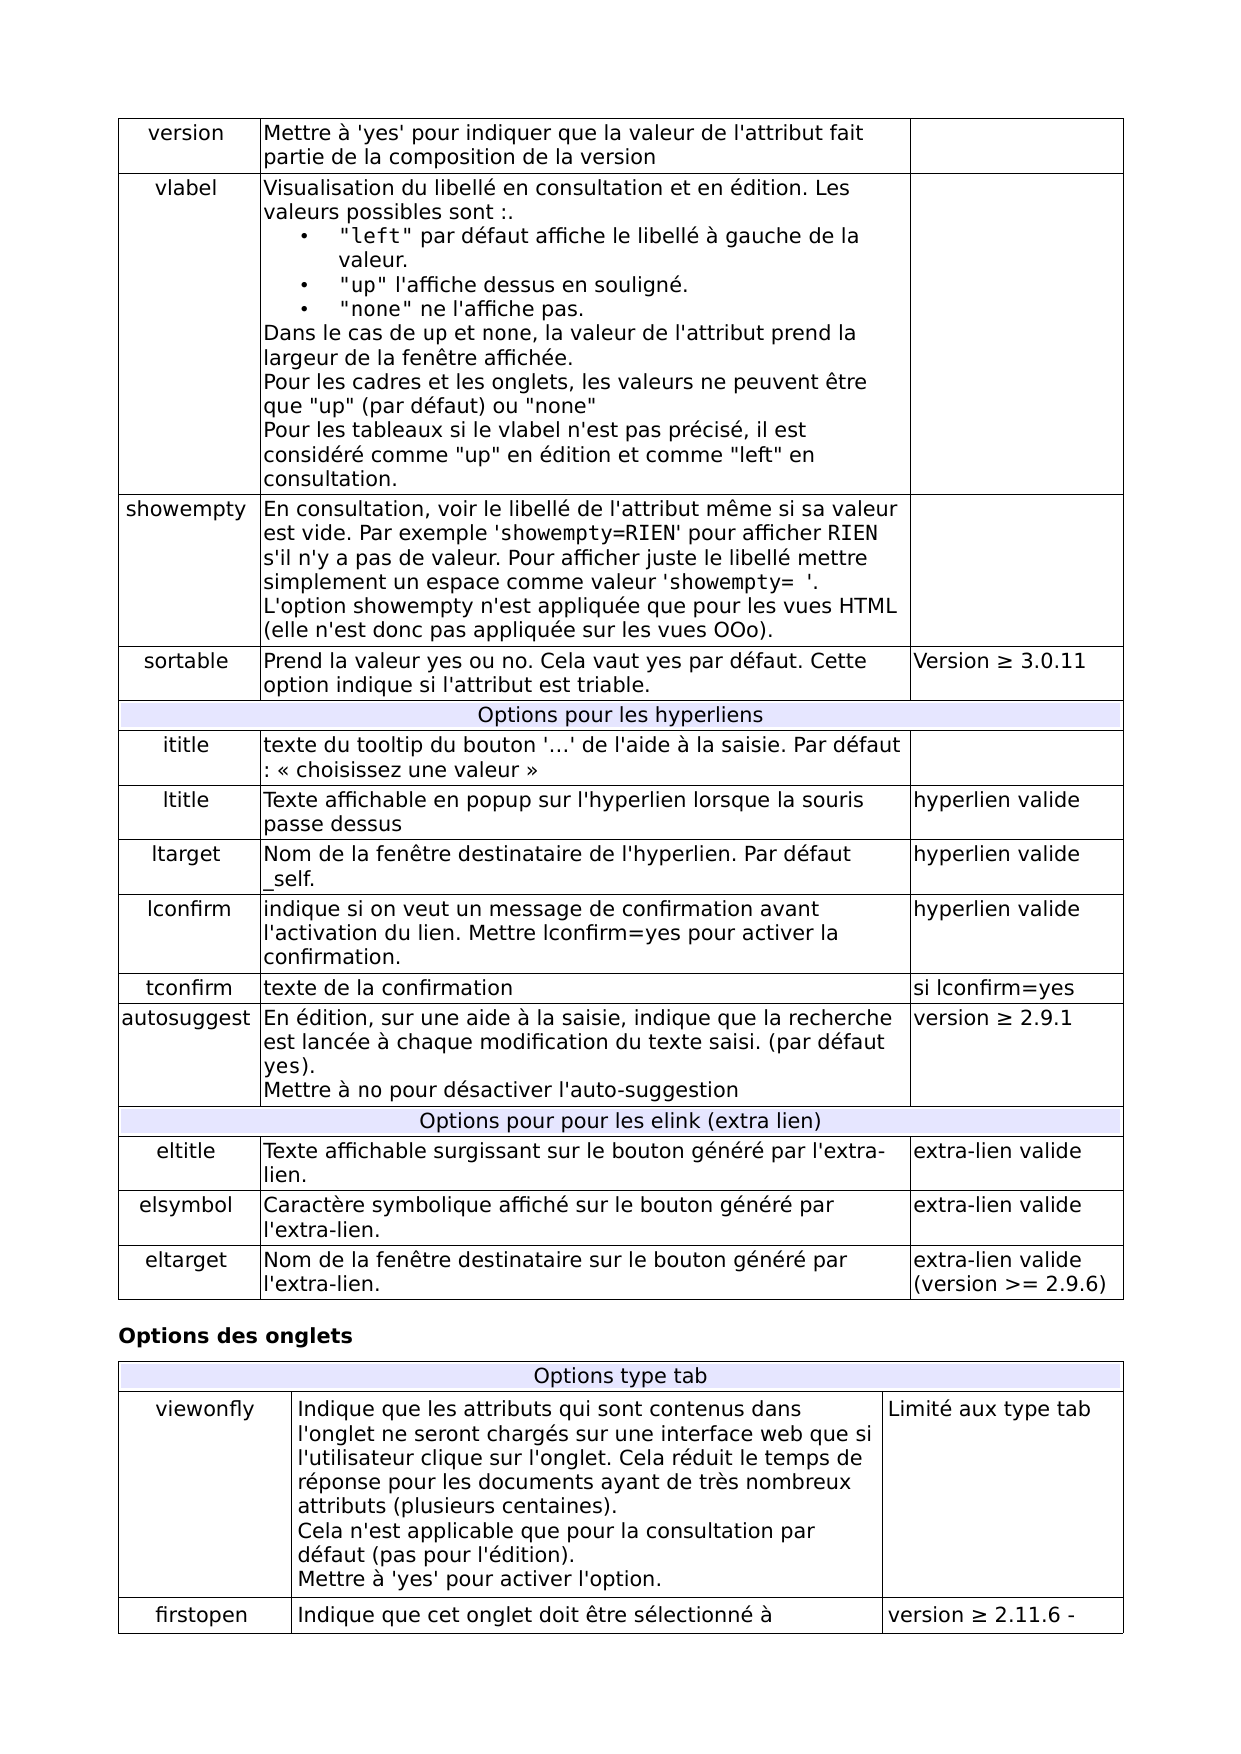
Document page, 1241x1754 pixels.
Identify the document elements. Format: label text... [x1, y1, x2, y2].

table_cell Limité aux type tab [883, 1392, 1123, 1597]
table_cell showempty [119, 495, 260, 646]
table_cell sortable [119, 647, 260, 700]
table_cell [911, 174, 1123, 494]
table_cell Options pour pour les elink (extra lien) [119, 1107, 1123, 1136]
subtitle Options des onglets [118, 1324, 1122, 1349]
table_cell ltarget [119, 840, 260, 894]
table_cell Nom de la fenêtre destinataire de l'hyperlien. Par défaut _self. [261, 840, 910, 894]
table_header Options type tab [119, 1362, 1123, 1391]
table_cell extra-lien valide (version >= 2.9.6) [911, 1246, 1123, 1299]
table_cell Caractère symbolique affiché sur le bouton généré par l'extra-lien. [261, 1191, 910, 1245]
table_cell En édition, sur une aide à la saisie, indique que la recherche est lancée à chaque modification du texte saisi. (par défaut yes). Mettre à no pour désactiver l'auto-suggestion [261, 1004, 910, 1106]
table_cell [911, 119, 1123, 173]
table_cell version ≥ 2.11.6 [883, 1598, 1123, 1633]
table_cell Options pour les hyperliens [119, 701, 1123, 730]
table_cell extra-lien valide [911, 1137, 1123, 1190]
table_cell hyperlien valide [911, 786, 1123, 839]
table_cell eltitle [119, 1137, 260, 1190]
table_cell hyperlien valide [911, 895, 1123, 972]
table_cell si lconfirm=yes [911, 974, 1123, 1003]
table_cell vlabel [119, 174, 260, 494]
table_cell version ≥ 2.9.1 [911, 1004, 1123, 1106]
table_cell hyperlien valide [911, 840, 1123, 894]
table_cell viewonfly [119, 1392, 291, 1597]
table_cell Version ≥ 3.0.11 [911, 647, 1123, 700]
table_cell [911, 495, 1123, 646]
table_cell [911, 731, 1123, 785]
table_cell tconfirm [119, 974, 260, 1003]
table_cell Texte affichable en popup sur l'hyperlien lorsque la souris passe dessus [261, 786, 910, 839]
table_cell lconfirm [119, 895, 260, 972]
table_cell ltitle [119, 786, 260, 839]
table_cell version [119, 119, 260, 173]
table_cell autosuggest [119, 1004, 260, 1106]
table_cell ititle [119, 731, 260, 785]
table_cell Prend la valeur yes ou no. Cela vaut yes par défaut. Cette option indique si l'attribut est triable. [261, 647, 910, 700]
table_cell firstopen [119, 1598, 291, 1633]
table_cell texte du tooltip du bouton '…' de l'aide à la saisie. Par défaut : « choisissez une valeur » [261, 731, 910, 785]
table_cell elsymbol [119, 1191, 260, 1245]
table_cell Mettre à 'yes' pour indiquer que la valeur de l'attribut fait partie de la composition de la version [261, 119, 910, 173]
table_cell eltarget [119, 1246, 260, 1299]
table_cell extra-lien valide [911, 1191, 1123, 1245]
table_cell texte de la confirmation [261, 974, 910, 1003]
table_cell En consultation, voir le libellé de l'attribut même si sa valeur est vide. Par exemple 'showempty=RIEN' pour afficher RIEN s'il n'y a pas de valeur. Pour afficher juste le libellé mettre simplement un espace comme valeur 'showempty= '. L'option showempty n'est appliquée que pour les vues HTML (elle n'est donc pas appliquée sur les vues OOo). [261, 495, 910, 646]
table_cell Indique que les attributs qui sont contenus dans l'onglet ne seront chargés sur une interface web que si l'utilisateur clique sur l'onglet. Cela réduit le temps de réponse pour les documents ayant de très nombreux attributs (plusieurs centaines). Cela n'est applicable que pour la consultation par défaut (pas pour l'édition). Mettre à 'yes' pour activer l'option. [292, 1392, 882, 1597]
table_cell Indique que cet onglet doit être sélectionné à [292, 1598, 882, 1633]
table_cell indique si on veut un message de confirmation avant l'activation du lien. Mettre lconfirm=yes pour activer la confirmation. [261, 895, 910, 972]
table_cell Nom de la fenêtre destinataire sur le bouton généré par l'extra-lien. [261, 1246, 910, 1299]
table_cell Visualisation du libellé en consultation et en édition. Les valeurs possibles sont :. "left" par défaut affiche le libellé à gauche de la valeur. "up" l'affiche dessus en souligné. "none" ne l'affiche pas. Dans le cas de up et none, la valeur de l'attribut prend la largeur de la fenêtre affichée. Pour les cadres et les onglets, les valeurs ne peuvent être que "up" (par défaut) ou "none" Pour les tableaux si le vlabel n'est pas précisé, il est considéré comme "up" en édition et comme "left" en consultation. [261, 174, 910, 494]
table_cell Texte affichable surgissant sur le bouton généré par l'extra-lien. [261, 1137, 910, 1190]
